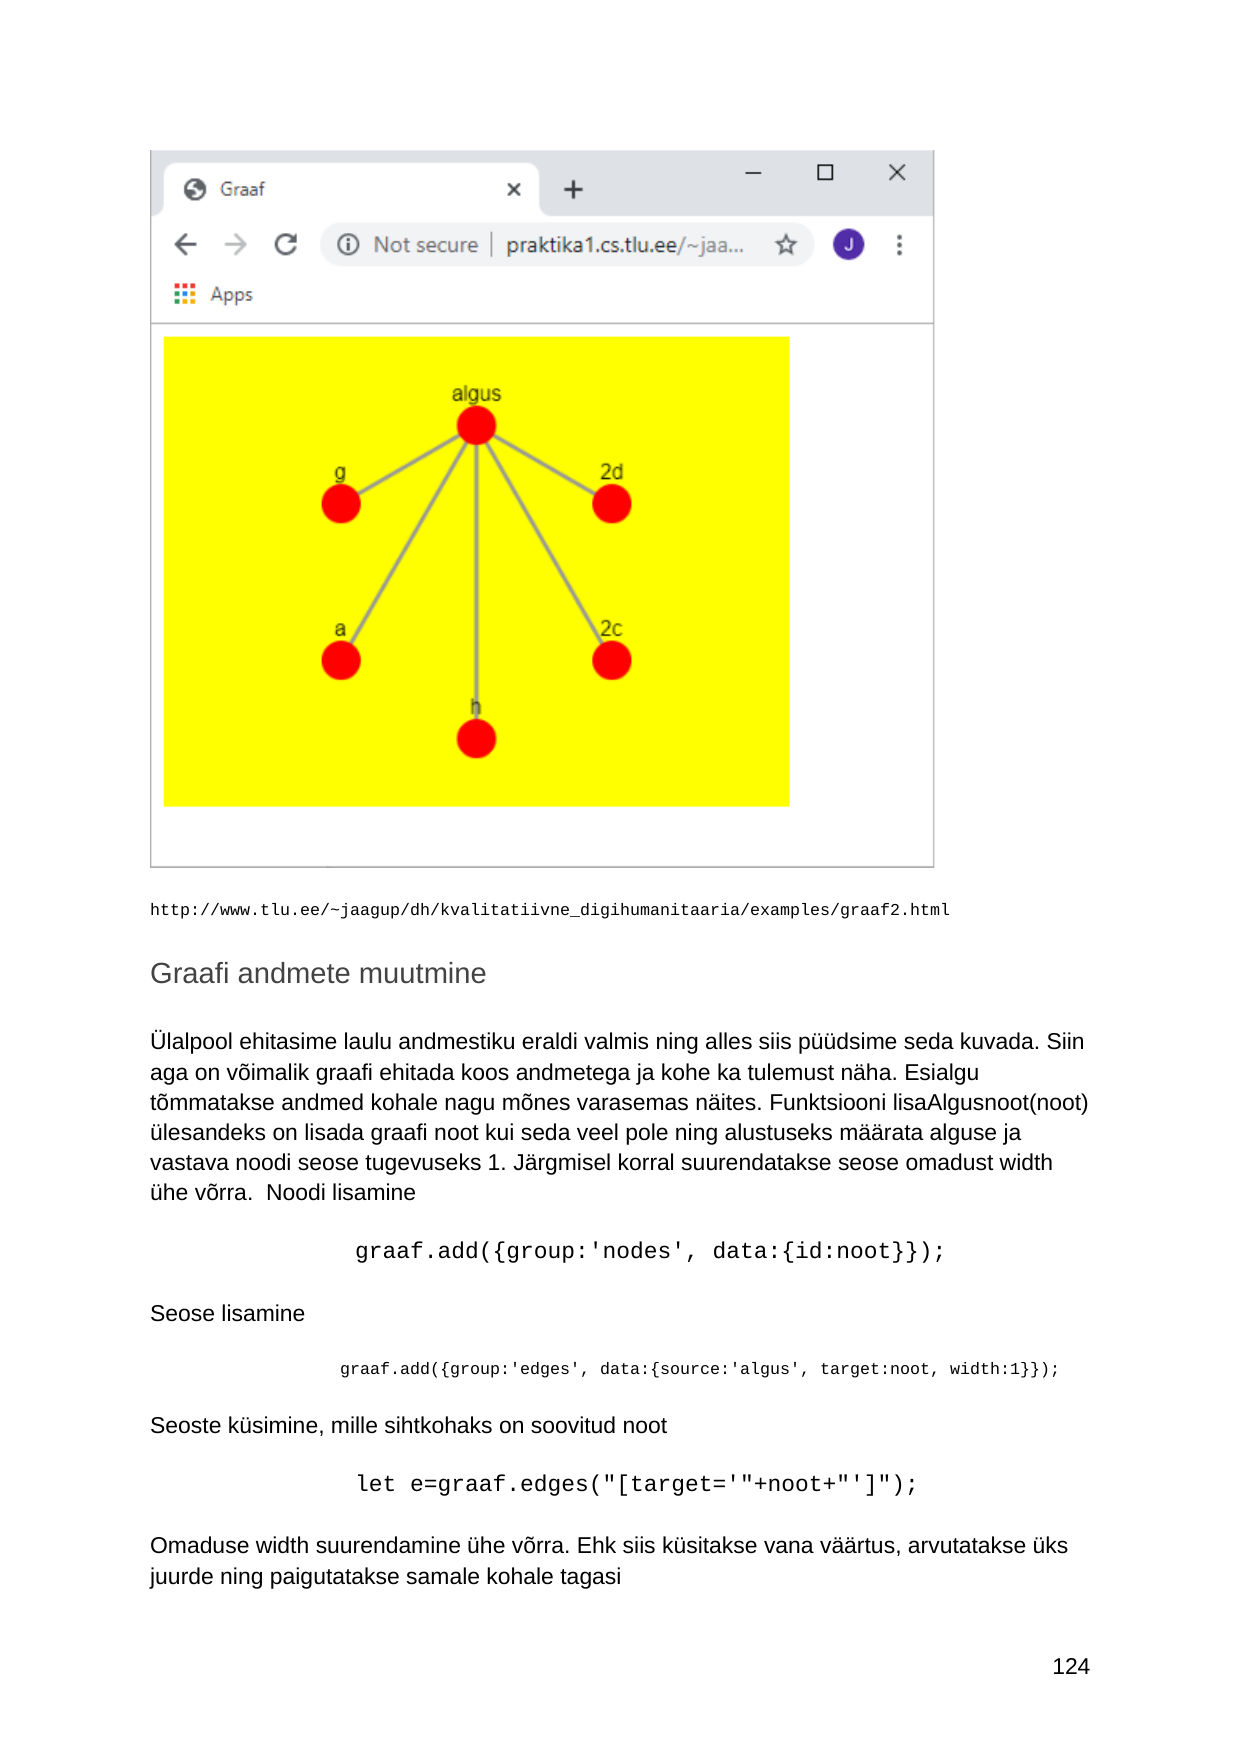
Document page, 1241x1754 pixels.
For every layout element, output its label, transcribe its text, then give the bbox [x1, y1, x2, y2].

text http://www.tlu.ee/~jaagup/dh/kvalitatiivne_digihumanitaaria/examples/graaf2.html [150, 901, 1090, 920]
text Seose lisamine [150, 1300, 1090, 1326]
picture [150, 150, 935, 868]
text Ülalpool ehitasime laulu andmestiku eraldi valmis ning alles siis püüdsime seda kuvada. Siin aga on võimalik graafi ehitada koos andmetega ja kohe ka tulemust näha. Esialgu tõmmatakse andmed kohale nagu mõnes varasemas näites. Funktsiooni lisaAlgusnoot(noot) ülesandeks on lisada graafi noot kui seda veel pole ning alustuseks määrata alguse ja vastava noodi seose tugevuseks 1. Järgmisel korral suurendatakse seose omadust width ühe võrra. Noodi lisamine [150, 1028, 1090, 1206]
text Seoste küsimine, mille sihtkohaks on soovitud noot [150, 1412, 1090, 1438]
subtitle Graafi andmete muutmine [150, 956, 1090, 990]
text Omaduse width suurendamine ühe võrra. Ehk siis küsitakse vana väärtus, arvutatakse üks juurde ning paigutatakse samale kohale tagasi [150, 1532, 1090, 1589]
text let e=graaf.edges("[target='"+noot+"']"); [150, 1472, 1090, 1498]
text graaf.add({group:'edges', data:{source:'algus', target:noot, width:1}}); [150, 1360, 1090, 1379]
text graaf.add({group:'nodes', data:{id:noot}}); [150, 1240, 1090, 1266]
